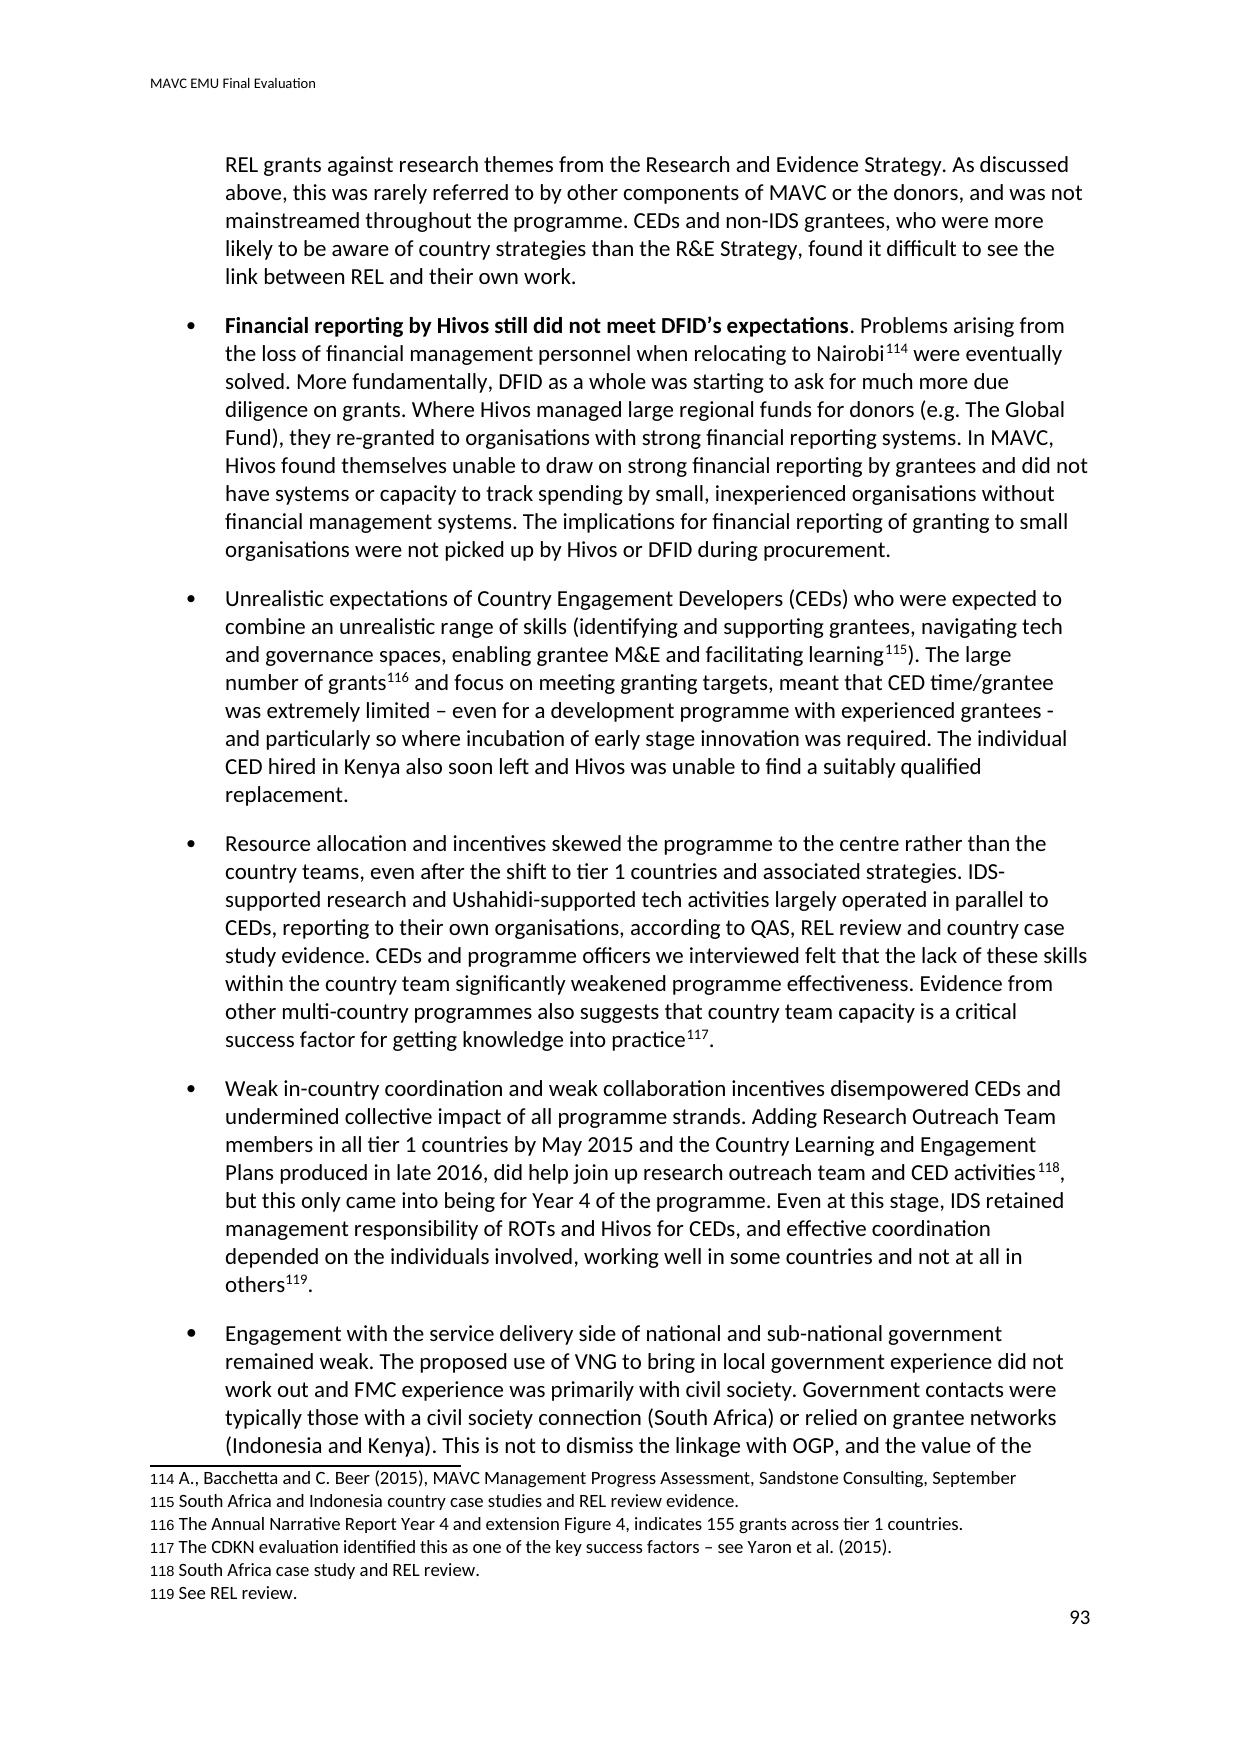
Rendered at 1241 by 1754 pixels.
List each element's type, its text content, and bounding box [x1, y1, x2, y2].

list The CDKN evaluation identified this as one of the key success factors – see Yaron et al. (2015). [150, 1535, 1090, 1558]
list Engagement with the service delivery side of national and sub-national government remained weak. The proposed use of VNG to bring in local government experience did not work out and FMC experience was primarily with civil society. Government contacts were typically those with a civil society connection (South Africa) or relied on grantee networks (Indonesia and Kenya). This is not to dismiss the linkage with OGP, and the value of the [187, 1319, 1090, 1459]
list The Annual Narrative Report Year 4 and extension Figure 4, indicates 155 grants across tier 1 countries. [150, 1512, 1090, 1535]
list South Africa and Indonesia country case studies and REL review evidence. [150, 1489, 1090, 1512]
list See REL review. [150, 1581, 1090, 1604]
list A., Bacchetta and C. Beer (2015), MAVC Management Progress Assessment, Sandstone Consulting, September [150, 1466, 1090, 1489]
list Financial reporting by Hivos still did not meet DFID’s expectations. Problems arising from the loss of financial management personnel when relocating to Nairobi were eventually solved. More fundamentally, DFID as a whole was starting to ask for much more due diligence on grants. Where Hivos managed large regional funds for donors (e.g. The Global Fund), they re-granted to organisations with strong financial reporting systems. In MAVC, Hivos found themselves unable to draw on strong financial reporting by grantees and did not have systems or capacity to track spending by small, inexperienced organisations without financial management systems. The implications for financial reporting of granting to small organisations were not picked up by Hivos or DFID during procurement. [187, 311, 1090, 563]
list Resource allocation and incentives skewed the programme to the centre rather than the country teams, even after the shift to tier 1 countries and associated strategies. IDS-supported research and Ushahidi-supported tech activities largely operated in parallel to CEDs, reporting to their own organisations, according to QAS, REL review and country case study evidence. CEDs and programme officers we interviewed felt that the lack of these skills within the country team significantly weakened programme effectiveness. Evidence from other multi-country programmes also suggests that country team capacity is a critical success factor for getting knowledge into practice. [187, 829, 1090, 1053]
list Unrealistic expectations of Country Engagement Developers (CEDs) who were expected to combine an unrealistic range of skills (identifying and supporting grantees, navigating tech and governance spaces, enabling grantee M&E and facilitating learning). The large number of grants and focus on meeting granting targets, meant that CED time/grantee was extremely limited – even for a development programme with experienced grantees - and particularly so where incubation of early stage innovation was required. The individual CED hired in Kenya also soon left and Hivos was unable to find a suitably qualified replacement. [187, 584, 1090, 808]
list Weak in-country coordination and weak collaboration incentives disempowered CEDs and undermined collective impact of all programme strands. Adding Research Outreach Team members in all tier 1 countries by May 2015 and the Country Learning and Engagement Plans produced in late 2016, did help join up research outreach team and CED activities, but this only came into being for Year 4 of the programme. Even at this stage, IDS retained management responsibility of ROTs and Hivos for CEDs, and effective coordination depended on the individuals involved, working well in some countries and not at all in others. [187, 1074, 1090, 1298]
list South Africa case study and REL review. [150, 1558, 1090, 1581]
list REL grants against research themes from the Research and Evidence Strategy. As discussed above, this was rarely referred to by other components of MAVC or the donors, and was not mainstreamed throughout the programme. CEDs and non-IDS grantees, who were more likely to be aware of country strategies than the R&E Strategy, found it difficult to see the link between REL and their own work. [187, 150, 1090, 290]
